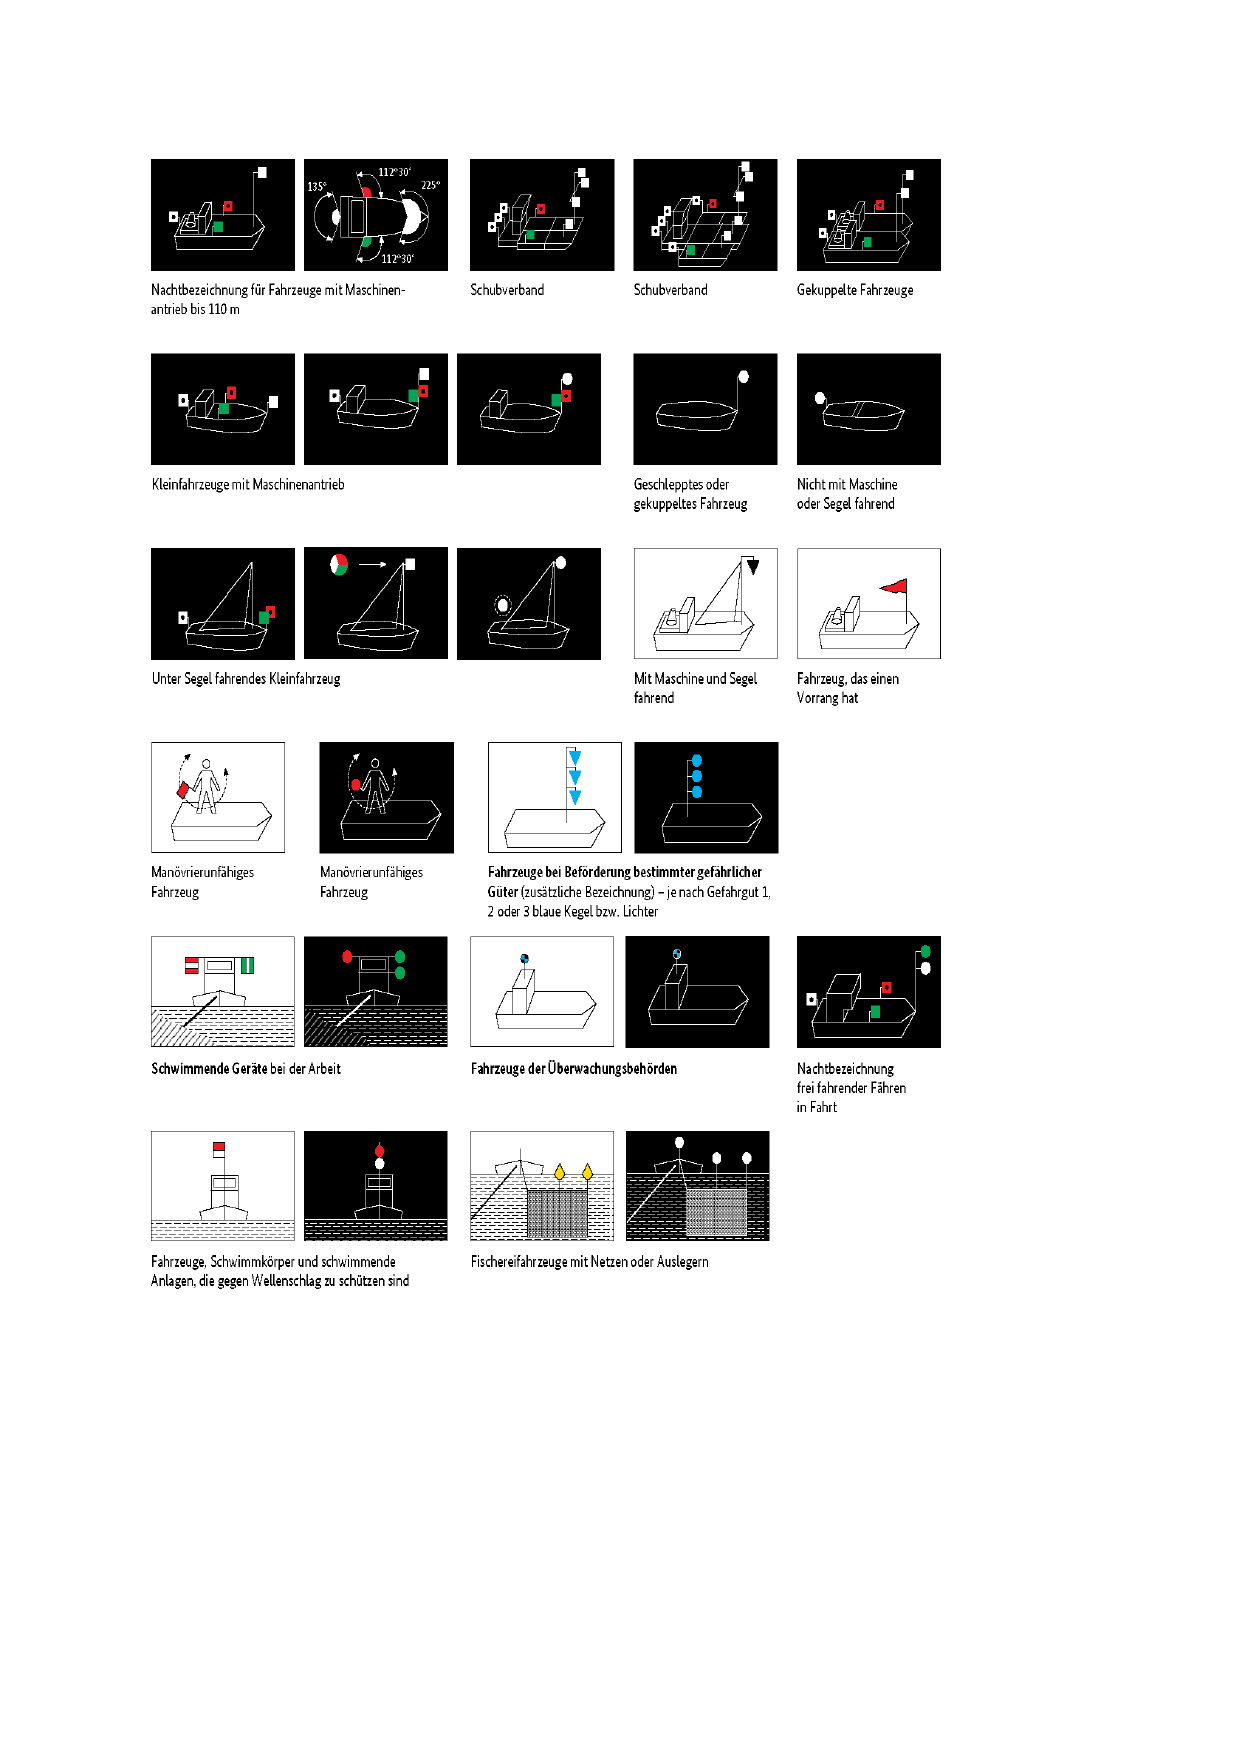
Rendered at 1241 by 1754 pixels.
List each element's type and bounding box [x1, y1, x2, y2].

picture [79, 135, 1084, 1317]
